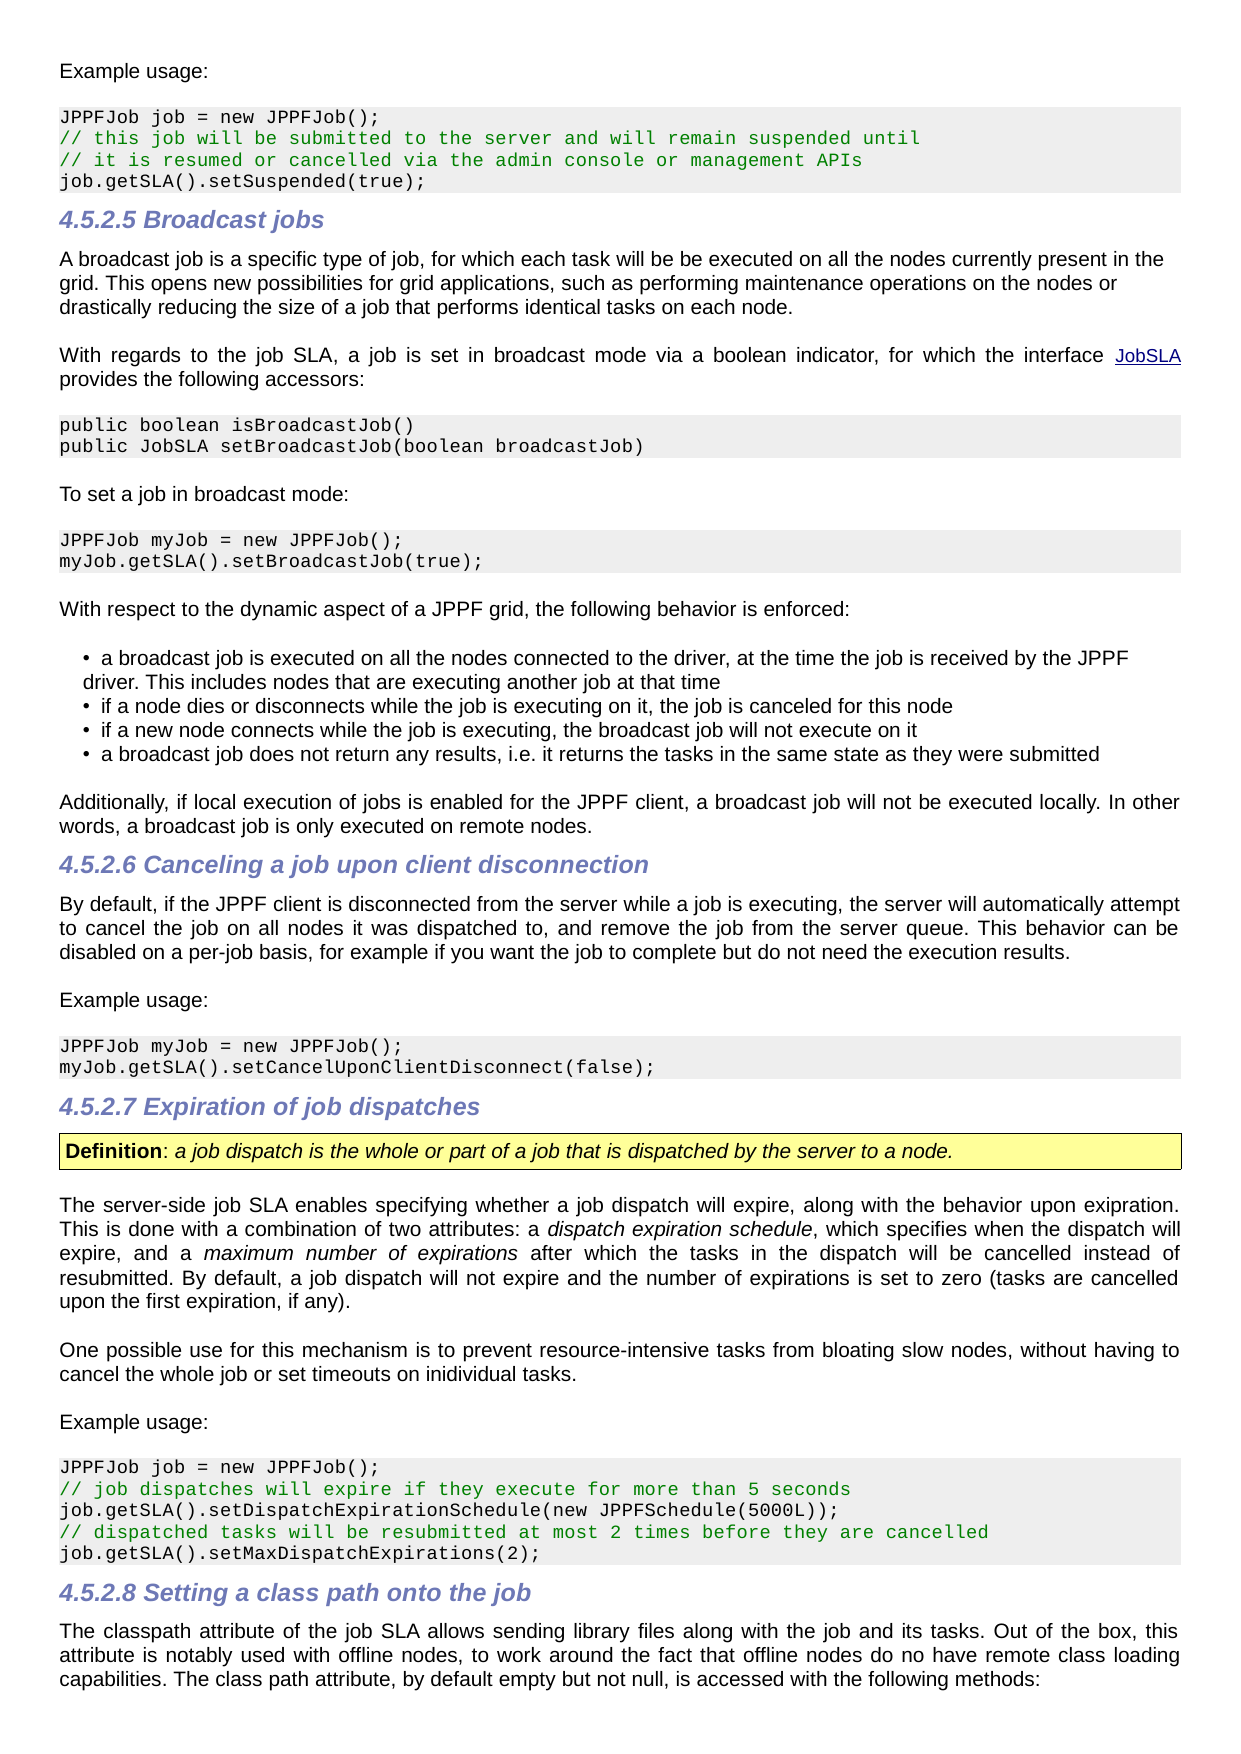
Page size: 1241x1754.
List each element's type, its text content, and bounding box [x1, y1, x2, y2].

list a broadcast job is executed on all the nodes connected to the driver, at the time the job is received by the JPPF driver. This includes nodes that are executing another job at that time [83, 646, 1181, 694]
text Example usage: [59, 1410, 1181, 1434]
text Example usage: [59, 988, 1181, 1012]
text JPPFJob myJob = new JPPFJob(); [59, 1036, 1181, 1058]
subtitle Broadcast jobs [59, 205, 1181, 234]
text With respect to the dynamic aspect of a JPPF grid, the following behavior is enforced: [59, 597, 1181, 621]
text myJob.getSLA().setCancelUponClientDisconnect(false); [59, 1058, 1181, 1079]
text Definition: a job dispatch is the whole or part of a job that is dispatched by the server to a node. [60, 1134, 1181, 1169]
text // this job will be submitted to the server and will remain suspended until [59, 129, 1181, 150]
text public boolean isBroadcastJob() [59, 415, 1181, 437]
text // job dispatches will expire if they execute for more than 5 seconds [59, 1479, 1181, 1501]
text job.getSLA().setMaxDispatchExpirations(2); [59, 1544, 1181, 1565]
list if a new node connects while the job is executing, the broadcast job will not execute on it [83, 718, 1181, 742]
text myJob.getSLA().setBroadcastJob(true); [59, 552, 1181, 573]
list if a node dies or disconnects while the job is executing on it, the job is canceled for this node [83, 694, 1181, 718]
list a broadcast job does not return any results, i.e. it returns the tasks in the same state as they were submitted [83, 742, 1181, 766]
text public JobSLA setBroadcastJob(boolean broadcastJob) [59, 437, 1181, 458]
text Additionally, if local execution of jobs is enabled for the JPPF client, a broadcast job will not be executed locally. In other words, a broadcast job is only executed on remote nodes. [59, 790, 1181, 838]
text One possible use for this mechanism is to prevent resource-intensive tasks from bloating slow nodes, without having to cancel the whole job or set timeouts on inidividual tasks. [59, 1338, 1181, 1386]
text By default, if the JPPF client is disconnected from the server while a job is executing, the server will automatically attempt to cancel the job on all nodes it was dispatched to, and remove the job from the server queue. This behavior can be disabled on a per-job basis, for example if you want the job to complete but do not need the execution results. [59, 892, 1181, 964]
text Example usage: [59, 59, 1181, 83]
text With regards to the job SLA, a job is set in broadcast mode via a boolean indicator, for which the interface JobSLA provides the following accessors: [59, 343, 1181, 391]
text job.getSLA().setDispatchExpirationSchedule(new JPPFSchedule(5000L)); [59, 1501, 1181, 1522]
text // dispatched tasks will be resubmitted at most 2 times before they are cancelled [59, 1522, 1181, 1544]
text A broadcast job is a specific type of job, for which each task will be be executed on all the nodes currently present in the grid. This opens new possibilities for grid applications, such as performing maintenance operations on the nodes or drastically reducing the size of a job that performs identical tasks on each node. [59, 247, 1181, 319]
text JPPFJob job = new JPPFJob(); [59, 1458, 1181, 1479]
text To set a job in broadcast mode: [59, 482, 1181, 506]
subtitle Setting a class path onto the job [59, 1578, 1181, 1607]
text JPPFJob myJob = new JPPFJob(); [59, 530, 1181, 552]
text The classpath attribute of the job SLA allows sending library files along with the job and its tasks. Out of the box, this attribute is notably used with offline nodes, to work around the fact that offline nodes do no have remote class loading capabilities. The class path attribute, by default empty but not null, is accessed with the following methods: [59, 1619, 1181, 1691]
subtitle Canceling a job upon client disconnection [59, 850, 1181, 879]
text The server-side job SLA enables specifying whether a job dispatch will expire, along with the behavior upon exipration. This is done with a combination of two attributes: a dispatch expiration schedule, which specifies when the dispatch will expire, and a maximum number of expirations after which the tasks in the dispatch will be cancelled instead of resubmitted. By default, a job dispatch will not expire and the number of expirations is set to zero (tasks are cancelled upon the first expiration, if any). [59, 1193, 1181, 1313]
text JPPFJob job = new JPPFJob(); [59, 107, 1181, 129]
text job.getSLA().setSuspended(true); [59, 172, 1181, 193]
text // it is resumed or cancelled via the admin console or management APIs [59, 150, 1181, 172]
subtitle Expiration of job dispatches [59, 1092, 1181, 1121]
